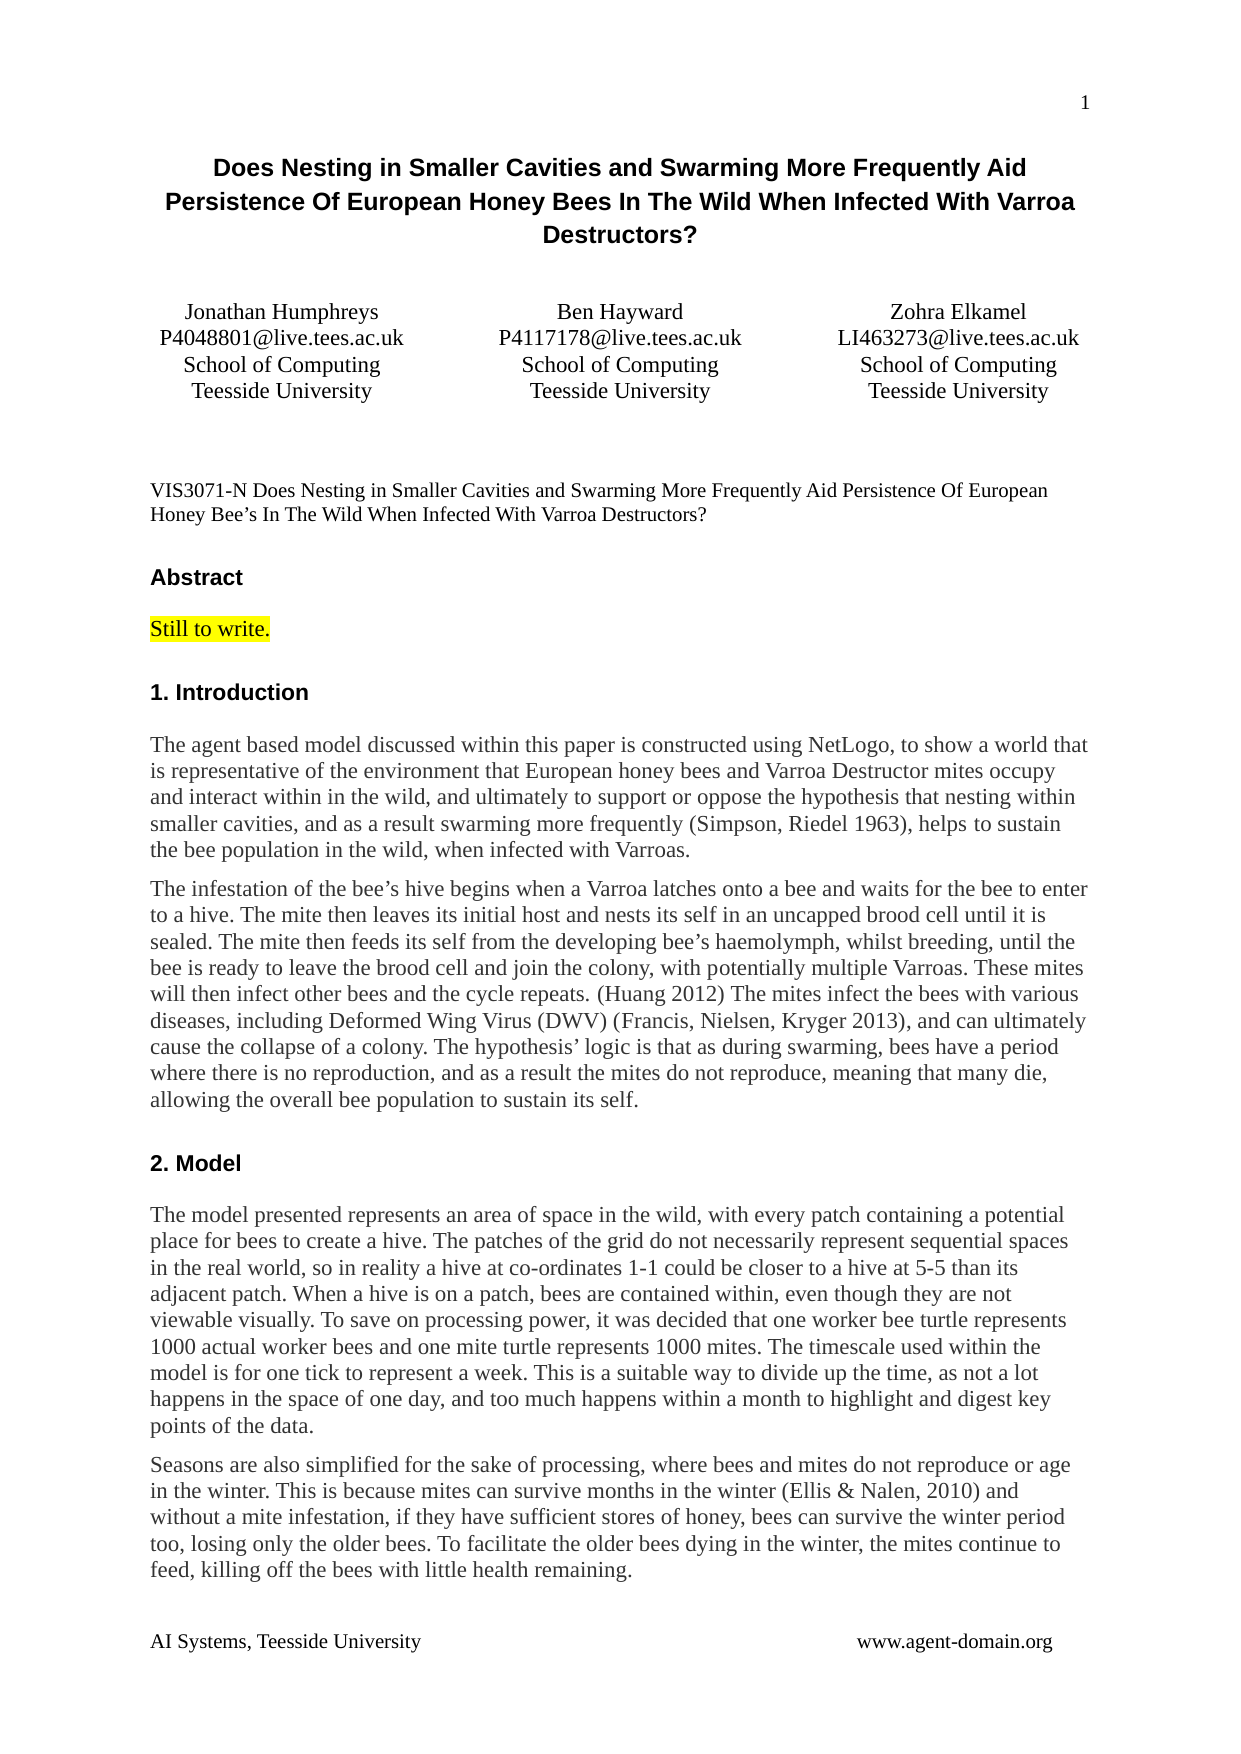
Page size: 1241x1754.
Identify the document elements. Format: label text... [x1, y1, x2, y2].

subtitle 1. Introduction [150, 679, 1090, 706]
text Zohra Elkamel [827, 298, 1090, 324]
text School of Computing [827, 351, 1090, 377]
text Seasons are also simplified for the sake of processing, where bees and mites do not reproduce or age in the winter. This is because mites can survive months in the winter (Ellis & Nalen, 2010) and without a mite infestation, if they have sufficient stores of honey, bees can survive the winter period too, losing only the older bees. To facilitate the older bees dying in the winter, the mites continue to feed, killing off the bees with little health remaining. [150, 1451, 1090, 1582]
text Teesside University [827, 377, 1090, 403]
title Does Nesting in Smaller Cavities and Swarming More Frequently Aid Persistence Of European Honey Bees In The Wild When Infected With Varroa Destructors? [150, 150, 1090, 250]
text School of Computing [488, 351, 752, 377]
text LI463273@live.tees.ac.uk [827, 324, 1090, 351]
text School of Computing [150, 351, 413, 377]
text P4117178@live.tees.ac.uk [488, 324, 752, 351]
text P4048801@live.tees.ac.uk [150, 324, 413, 351]
text Teesside University [150, 377, 413, 403]
subtitle 2. Model [150, 1150, 1090, 1176]
text The model presented represents an area of space in the wild, with every patch containing a potential place for bees to create a hive. The patches of the grid do not necessarily represent sequential spaces in the real world, so in reality a hive at co-ordinates 1-1 could be closer to a hive at 5-5 than its adjacent patch. When a hive is on a patch, bees are contained within, even though they are not viewable visually. To save on processing power, it was decided that one worker bee turtle represents 1000 actual worker bees and one mite turtle represents 1000 mites. The timescale used within the model is for one tick to represent a week. This is a suitable way to divide up the time, as not a lot happens in the space of one day, and too much happens within a month to highlight and digest key points of the data. [150, 1201, 1090, 1438]
text The agent based model discussed within this paper is constructed using NetLogo, to show a world that is representative of the environment that European honey bees and Varroa Destructor mites occupy and interact within in the wild, and ultimately to support or oppose the hypothesis that nesting within smaller cavities, and as a result swarming more frequently (Simpson, Riedel 1963), helps to sustain the bee population in the wild, when infected with Varroas. [150, 731, 1090, 862]
text Jonathan Humphreys [150, 298, 413, 324]
text Teesside University [488, 377, 752, 403]
text Ben Hayward [488, 298, 752, 324]
text The infestation of the bee’s hive begins when a Varroa latches onto a bee and waits for the bee to enter to a hive. The mite then leaves its initial host and nests its self in an uncapped brood cell until it is sealed. The mite then feeds its self from the developing bee’s haemolymph, whilst breeding, until the bee is ready to leave the brood cell and join the colony, with potentially multiple Varroas. These mites will then infect other bees and the cycle repeats. (Huang 2012) The mites infect the bees with various diseases, including Deformed Wing Virus (DWV) (Francis, Nielsen, Kryger 2013), and can ultimately cause the collapse of a colony. The hypothesis’ logic is that as during swarming, bees have a period where there is no reproduction, and as a result the mites do not reproduce, meaning that many die, allowing the overall bee population to sustain its self. [150, 875, 1090, 1112]
text Still to write. [150, 616, 1090, 642]
text VIS3071-N Does Nesting in Smaller Cavities and Swarming More Frequently Aid Persistence Of European Honey Bee’s In The Wild When Infected With Varroa Destructors? [150, 478, 1090, 526]
subtitle Abstract [150, 564, 1090, 591]
